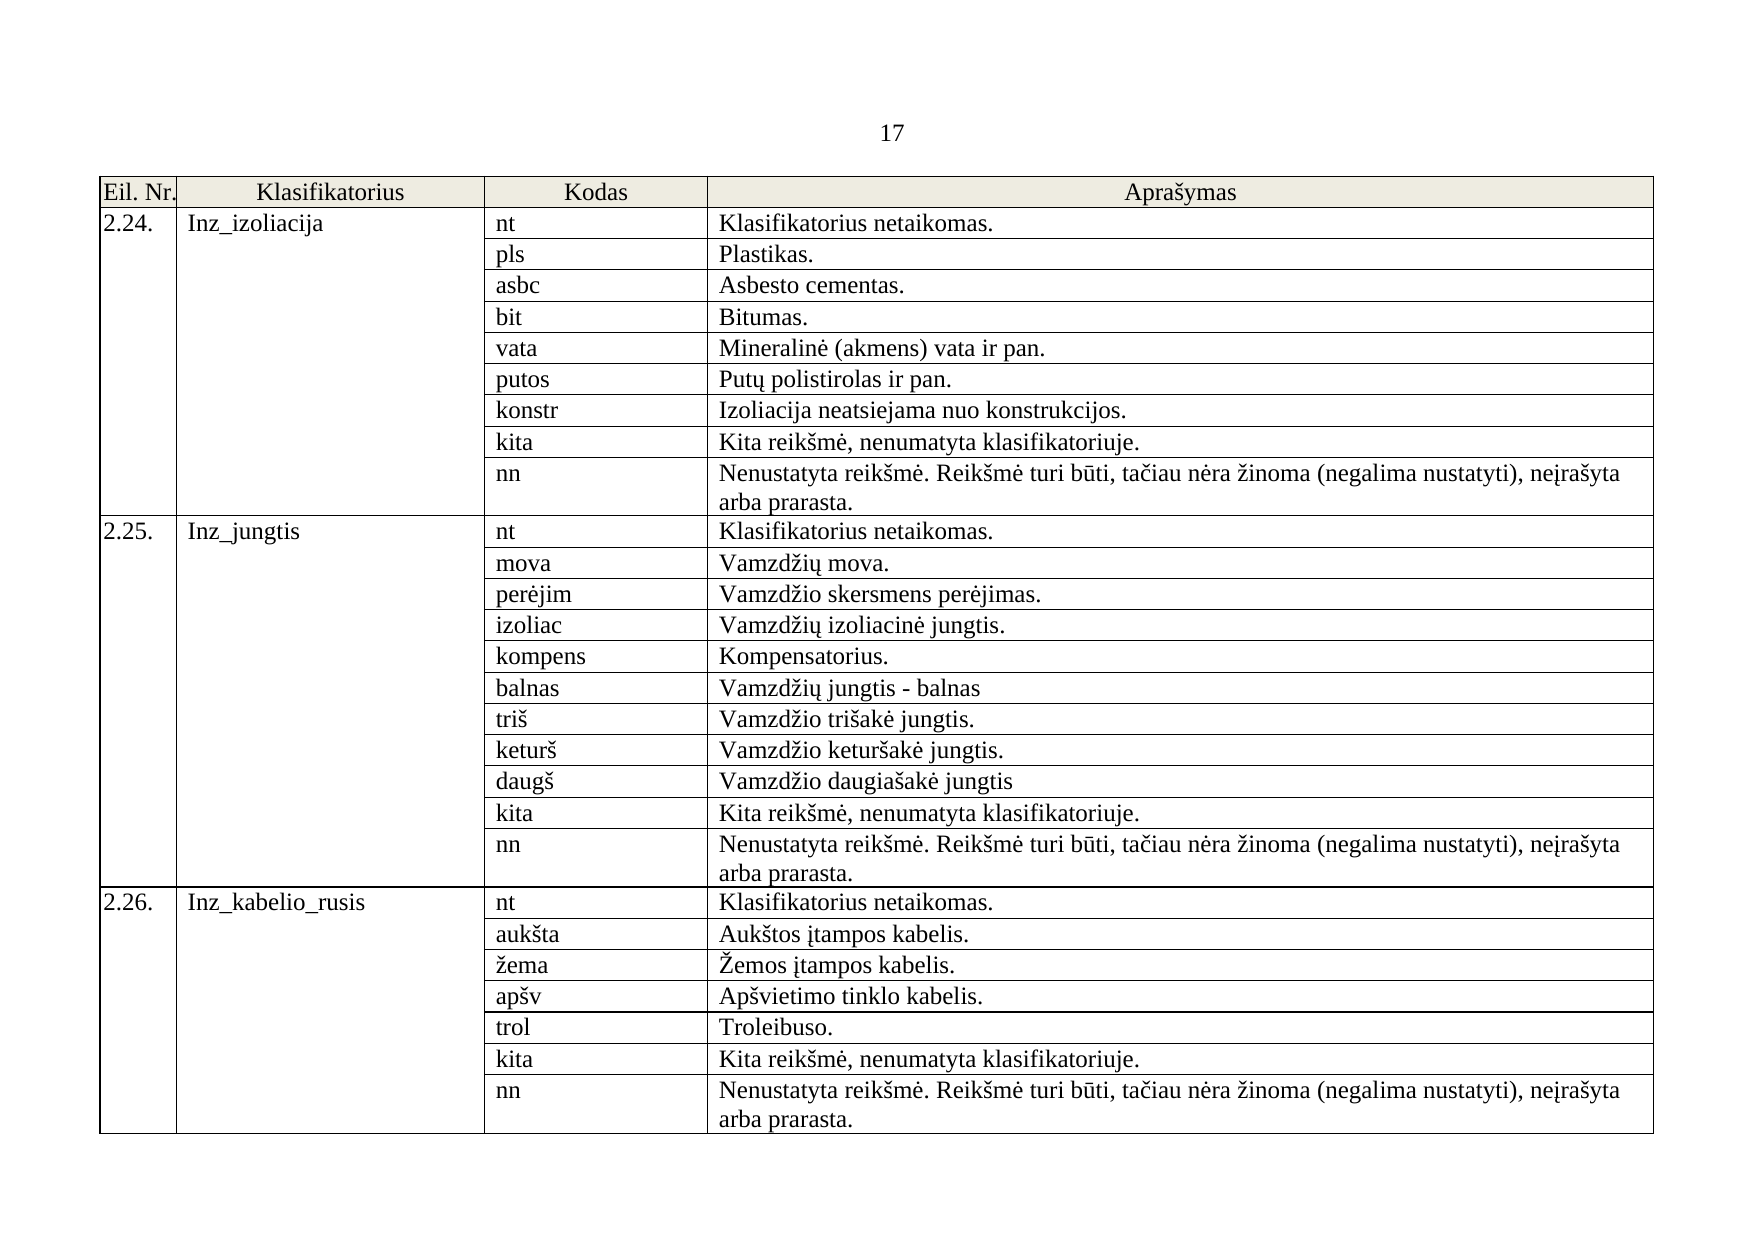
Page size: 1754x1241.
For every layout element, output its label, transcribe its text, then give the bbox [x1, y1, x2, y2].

table_cell aukšta [485, 919, 707, 949]
table_cell Vamzdžio trišakė jungtis. [708, 704, 1653, 734]
table_cell Kita reikšmė, nenumatyta klasifikatoriuje. [708, 427, 1653, 457]
table_header [89, 176, 99, 1133]
table_cell kompens [485, 641, 707, 672]
table_cell nn [485, 458, 707, 515]
table_cell Nenustatyta reikšmė. Reikšmė turi būti, tačiau nėra žinoma (negalima nustatyti), neįrašyta arba prarasta. [708, 1075, 1653, 1132]
table_cell nn [485, 829, 707, 886]
table_cell 2.25. [101, 516, 176, 886]
table_cell kita [485, 1044, 707, 1074]
table_cell Žemos įtampos kabelis. [708, 950, 1653, 980]
table_cell Vamzdžių jungtis - balnas [708, 673, 1653, 703]
table_cell Klasifikatorius netaikomas. [708, 208, 1653, 238]
table_cell pls [485, 239, 707, 269]
table_cell Kita reikšmė, nenumatyta klasifikatoriuje. [708, 1044, 1653, 1074]
table_cell Vamzdžių izoliacinė jungtis. [708, 610, 1653, 640]
table_cell 2.24. [101, 208, 176, 515]
table_cell mova [485, 548, 707, 578]
table_cell Apšvietimo tinklo kabelis. [708, 981, 1653, 1011]
table_cell Mineralinė (akmens) vata ir pan. [708, 333, 1653, 363]
table_cell Vamzdžio skersmens perėjimas. [708, 579, 1653, 609]
table_cell daugš [485, 766, 707, 797]
table_cell Troleibuso. [708, 1013, 1653, 1043]
table_cell Vamzdžio daugiašakė jungtis [708, 766, 1653, 797]
table_cell nn [485, 1075, 707, 1132]
table_cell perėjim [485, 579, 707, 609]
table_cell Klasifikatorius netaikomas. [708, 516, 1653, 547]
table_header [1671, 176, 1694, 1133]
table_cell Vamzdžių mova. [708, 548, 1653, 578]
table_cell nt [485, 208, 707, 238]
table_header [1694, 176, 1717, 1133]
table_cell žema [485, 950, 707, 980]
table_cell putos [485, 364, 707, 394]
table_cell keturš [485, 735, 707, 765]
table_cell Klasifikatorius netaikomas. [708, 888, 1653, 918]
table_cell Inz_kabelio_rusis [177, 888, 484, 1132]
table_header Klasifikatorius [177, 177, 484, 207]
table_cell Nenustatyta reikšmė. Reikšmė turi būti, tačiau nėra žinoma (negalima nustatyti), neįrašyta arba prarasta. [708, 829, 1653, 886]
table_cell Inz_izoliacija [177, 208, 484, 515]
table_cell nt [485, 516, 707, 547]
table_cell kita [485, 798, 707, 828]
table_header Eil. Nr. [101, 177, 176, 207]
table_cell bit [485, 302, 707, 332]
table_cell Vamzdžio keturšakė jungtis. [708, 735, 1653, 765]
table_header Kodas [485, 177, 707, 207]
table_cell Kita reikšmė, nenumatyta klasifikatoriuje. [708, 798, 1653, 828]
table_cell Asbesto cementas. [708, 270, 1653, 301]
table_cell asbc [485, 270, 707, 301]
table_cell Aukštos įtampos kabelis. [708, 919, 1653, 949]
table_cell konstr [485, 395, 707, 426]
table_header Aprašymas [708, 177, 1653, 207]
table_cell Putų polistirolas ir pan. [708, 364, 1653, 394]
table_cell triš [485, 704, 707, 734]
table_cell 2.26. [101, 888, 176, 1132]
table_cell izoliac [485, 610, 707, 640]
table_cell Bitumas. [708, 302, 1653, 332]
table_cell kita [485, 427, 707, 457]
table_cell apšv [485, 981, 707, 1011]
table_cell vata [485, 333, 707, 363]
table_header [1654, 176, 1671, 1133]
table_cell Plastikas. [708, 239, 1653, 269]
table_cell balnas [485, 673, 707, 703]
table_cell Inz_jungtis [177, 516, 484, 886]
table_cell Nenustatyta reikšmė. Reikšmė turi būti, tačiau nėra žinoma (negalima nustatyti), neįrašyta arba prarasta. [708, 458, 1653, 515]
table_cell nt [485, 888, 707, 918]
table_cell Izoliacija neatsiejama nuo konstrukcijos. [708, 395, 1653, 426]
table_cell Kompensatorius. [708, 641, 1653, 672]
table_cell trol [485, 1013, 707, 1043]
